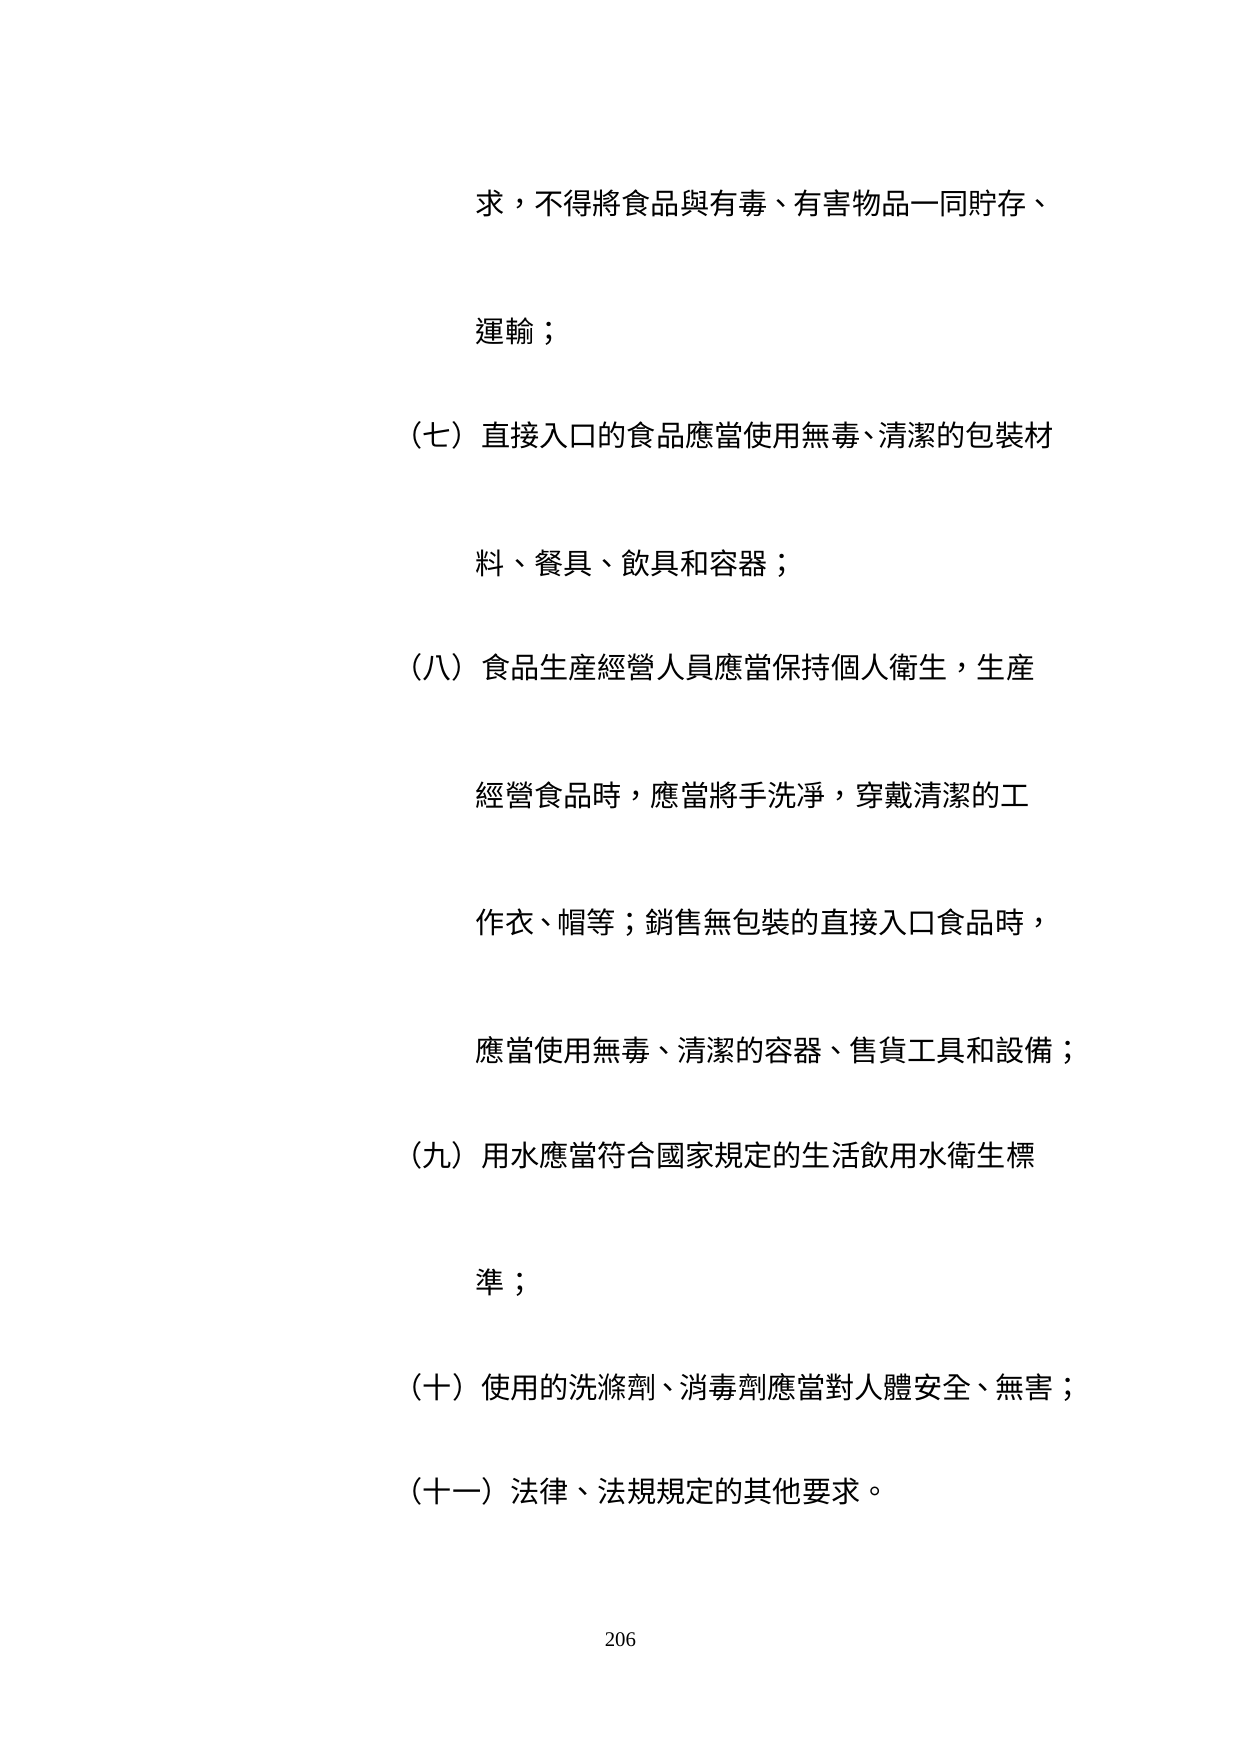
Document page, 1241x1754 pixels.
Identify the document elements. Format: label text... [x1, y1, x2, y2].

subtitle （七）直接入口的食品應當使用無毒、清潔的包裝材料、餐具、飲具和容器； [393, 397, 1053, 599]
subtitle 求，不得將食品與有毒、有害物品一同貯存、運輸； [393, 164, 1053, 367]
subtitle （十）使用的洗滌劑、消毒劑應當對人體安全、無害； [393, 1348, 1053, 1423]
subtitle （九）用水應當符合國家規定的生活飲用水衛生標準； [393, 1116, 1053, 1318]
subtitle （八）食品生産經營人員應當保持個人衛生，生産經營食品時，應當將手洗凈，穿戴清潔的工作衣、帽等；銷售無包裝的直接入口食品時，應當使用無毒、清潔的容器、售貨工具和設備； [393, 629, 1053, 1086]
subtitle （十一）法律、法規規定的其他要求。 [393, 1452, 1053, 1527]
